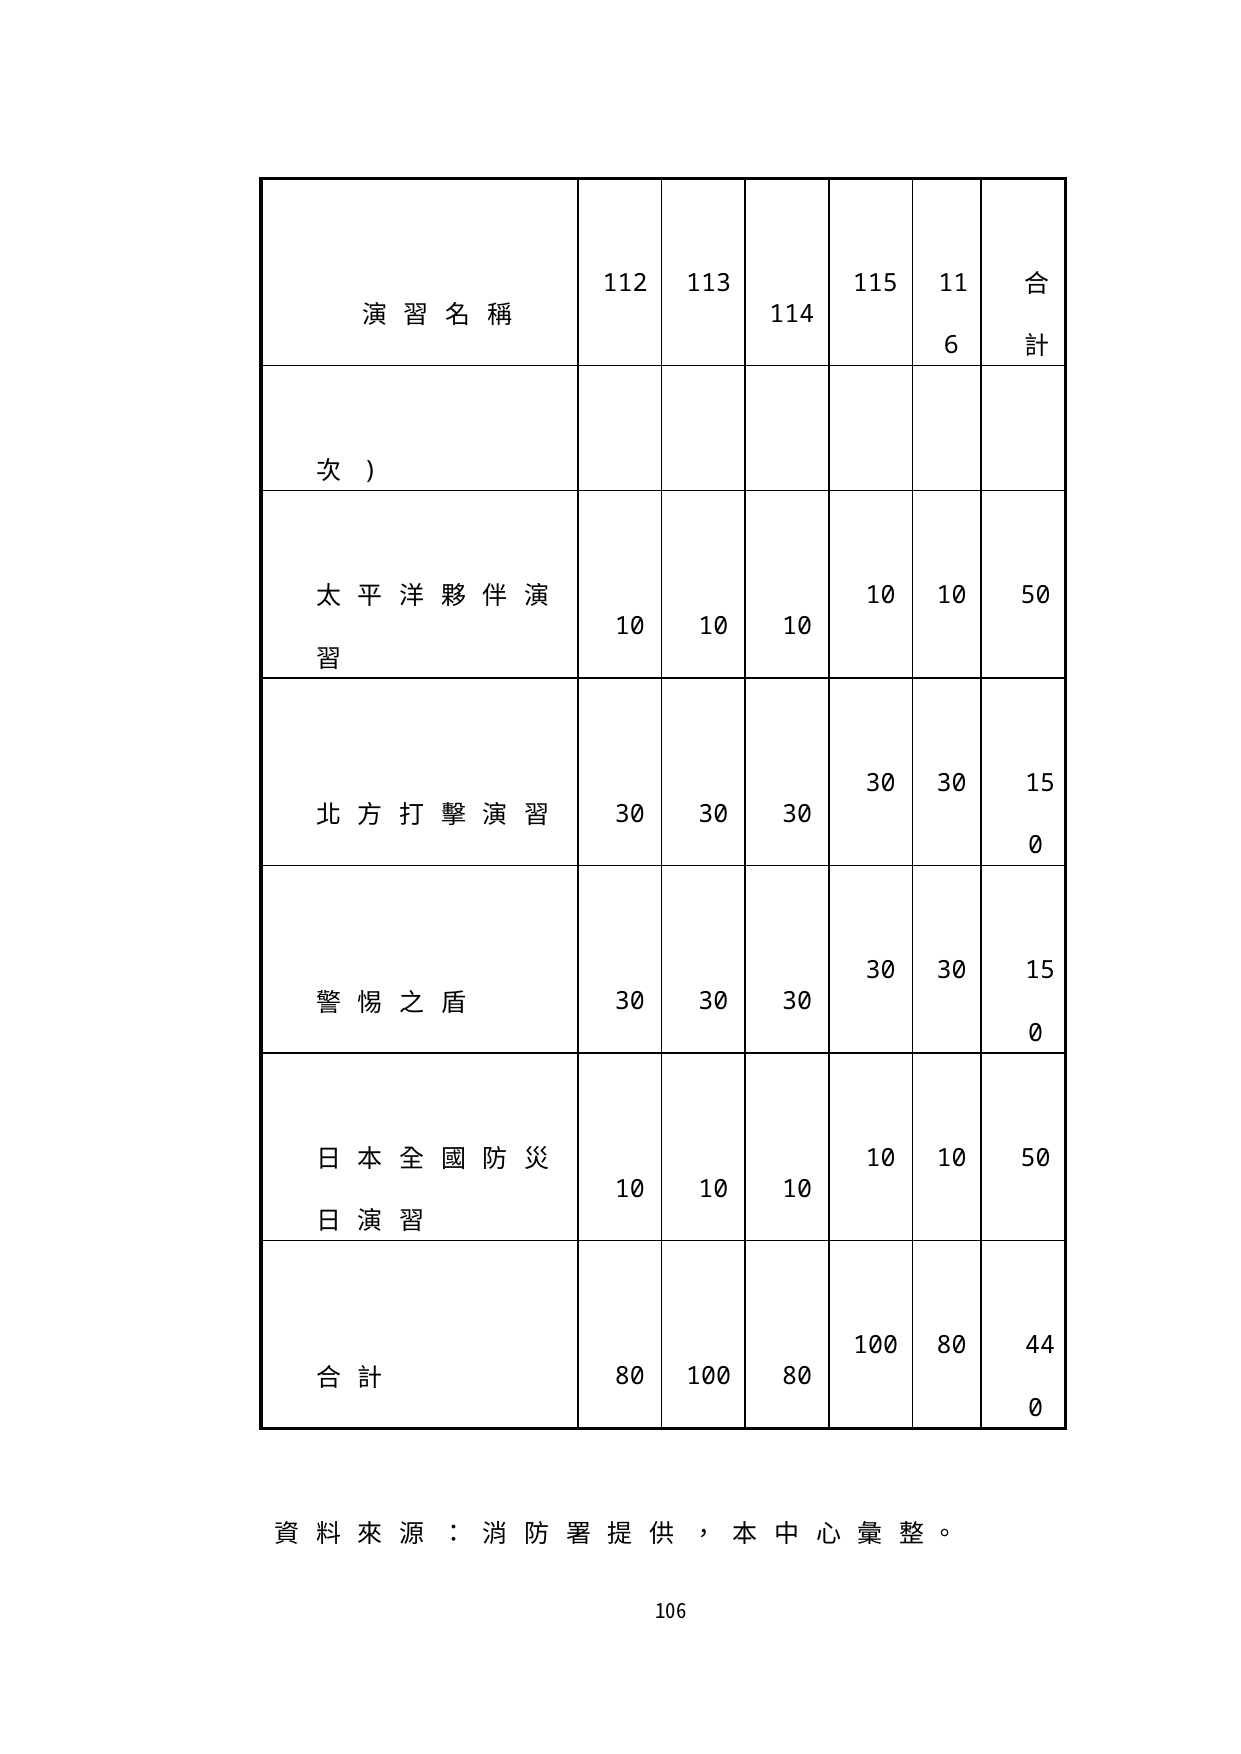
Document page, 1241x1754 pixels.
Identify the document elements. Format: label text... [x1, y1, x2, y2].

table_cell 30 [662, 866, 744, 1052]
table_cell 30 [830, 866, 912, 1052]
table_cell 50 [982, 1054, 1064, 1240]
table_cell 次) [263, 366, 577, 490]
table_cell 北方打擊演習 [263, 679, 577, 865]
table_cell 50 [982, 491, 1064, 677]
table_cell - [746, 366, 828, 490]
table_cell 10 [579, 1054, 661, 1240]
table_header 112 [579, 180, 661, 365]
table_cell 30 [662, 679, 744, 865]
table_cell - [579, 366, 661, 490]
table_cell 10 [913, 1054, 980, 1240]
table_cell 100 [830, 1241, 912, 1427]
table_header 115 [830, 180, 912, 365]
table_cell 80 [579, 1241, 661, 1427]
table_cell 10 [579, 491, 661, 677]
table_header 114 [746, 180, 828, 365]
table_cell 30 [830, 679, 912, 865]
table_cell 警惕之盾 [263, 866, 577, 1052]
table_cell 10 [830, 491, 912, 677]
table_cell 150 [982, 679, 1064, 865]
table_cell 30 [579, 679, 661, 865]
table_cell 合計 [263, 1241, 577, 1427]
table_cell 太平洋夥伴演習 [263, 491, 577, 677]
table_cell 10 [662, 1054, 744, 1240]
table_cell 日本全國防災日演習 [263, 1054, 577, 1240]
table_cell - [913, 366, 980, 490]
table_cell 10 [913, 491, 980, 677]
table_cell [662, 366, 744, 490]
table_cell 30 [579, 866, 661, 1052]
table_cell 80 [913, 1241, 980, 1427]
table_cell 150 [982, 866, 1064, 1052]
table_header 113 [662, 180, 744, 365]
table_header 演習名稱 [263, 180, 577, 365]
table_cell 30 [913, 866, 980, 1052]
table_cell 80 [746, 1241, 828, 1427]
table_header 合計 [982, 180, 1064, 365]
table_cell 10 [830, 1054, 912, 1240]
table_cell 10 [746, 1054, 828, 1240]
table_cell [830, 366, 912, 490]
table_cell 100 [662, 1241, 744, 1427]
table_cell 10 [662, 491, 744, 677]
table_cell 30 [746, 679, 828, 865]
table_cell 10 [746, 491, 828, 677]
table_cell 440 [982, 1241, 1064, 1427]
table_cell [982, 366, 1064, 490]
table_cell 30 [746, 866, 828, 1052]
table_cell 30 [913, 679, 980, 865]
text 資料來源：消防署提供，本中心彙整。 [256, 1490, 1058, 1552]
table_header 116 [913, 180, 980, 365]
